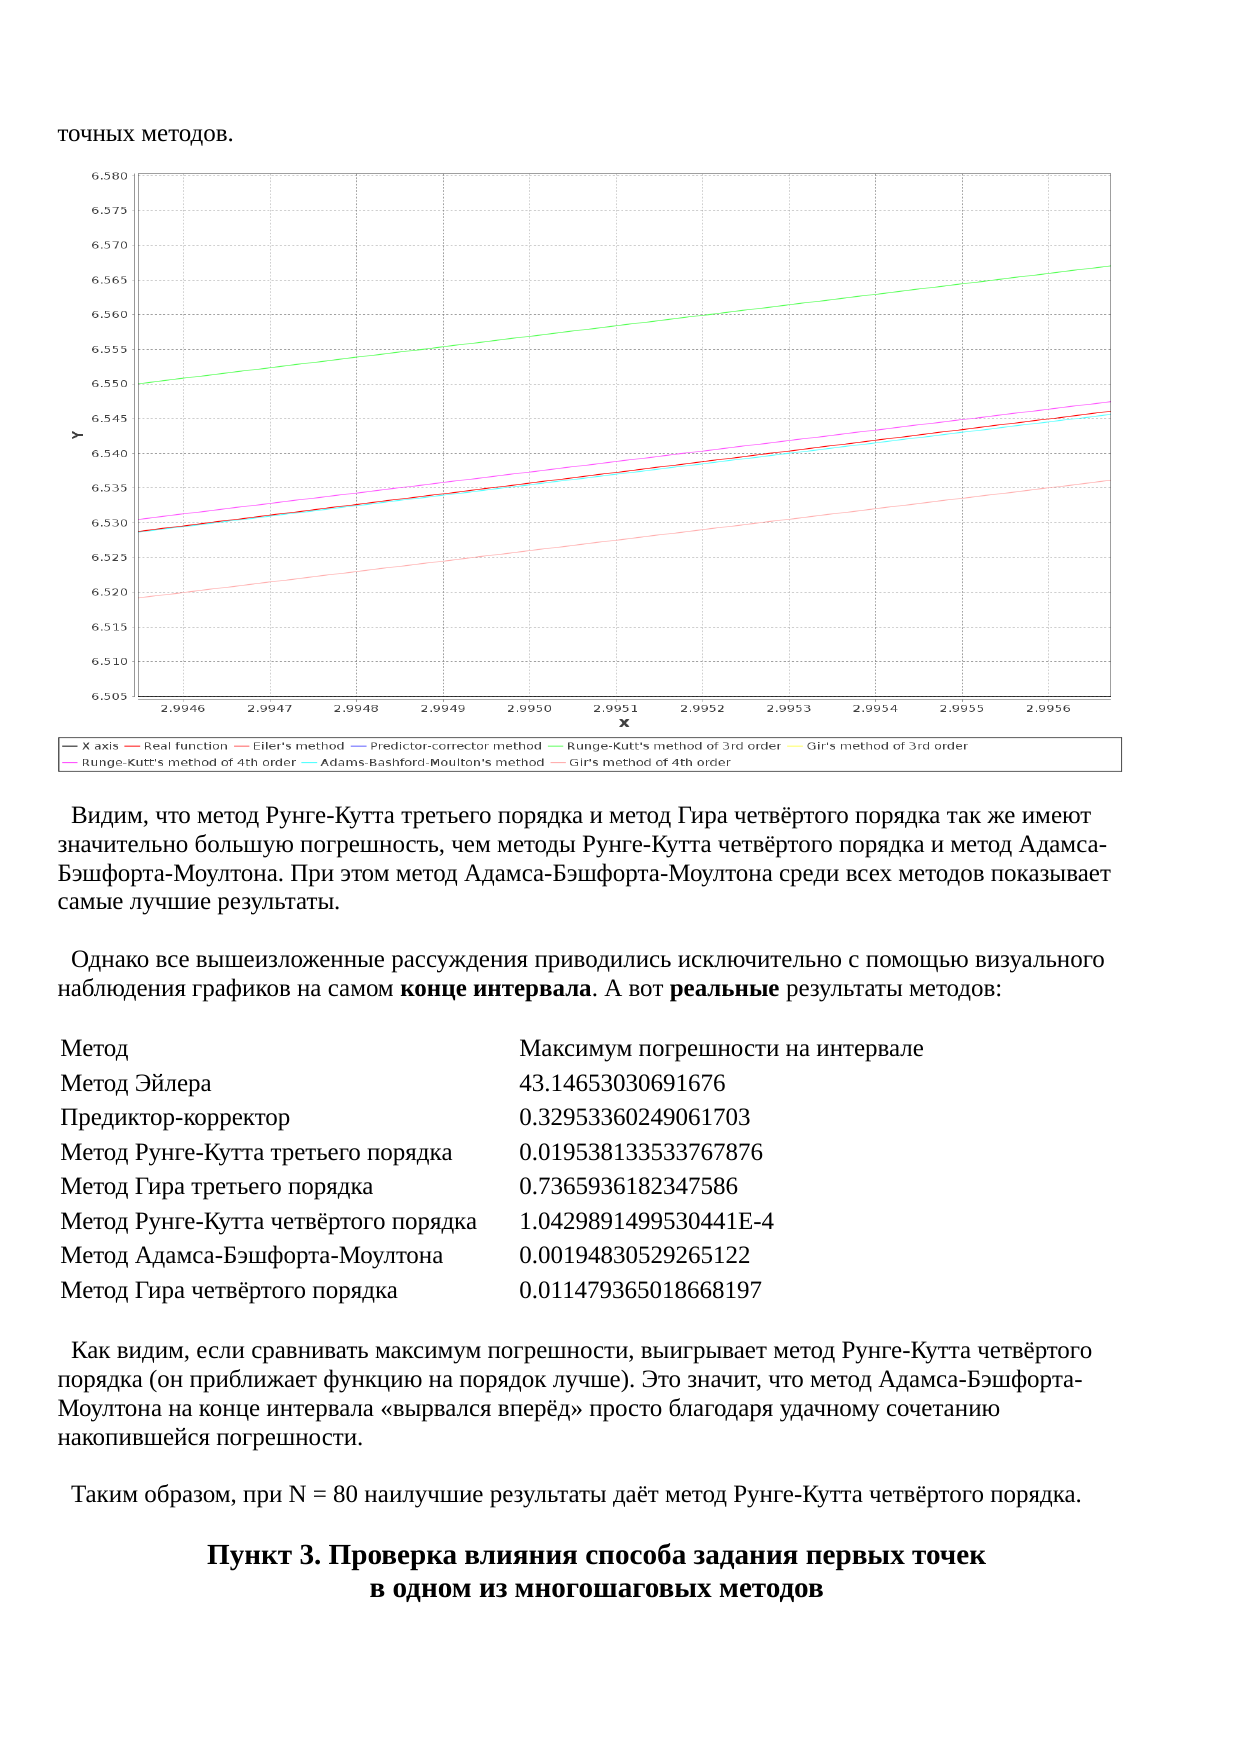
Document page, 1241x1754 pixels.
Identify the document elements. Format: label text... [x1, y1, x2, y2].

table_cell Предиктор-корректор [57, 1099, 516, 1134]
table_cell 0.7365936182347586 [516, 1169, 995, 1203]
table_cell Метод Адамса-Бэшфорта-Моултона [57, 1238, 516, 1272]
text в одном из многошаговых методов [57, 1570, 1122, 1604]
text Однако все вышеизложенные рассуждения приводились исключительно с помощью визуального наблюдения графиков на самом конце интервала. А вот реальные результаты методов: [57, 944, 1122, 1001]
text Как видим, если сравнивать максимум погрешности, выигрывает метод Рунге-Кутта четвёртого порядка (он приближает функцию на порядок лучше). Это значит, что метод Адамса-Бэшфорта-Моултона на конце интервала «вырвался вперёд» просто благодаря удачному сочетанию накопившейся погрешности. [57, 1336, 1122, 1451]
table_cell 0.011479365018668197 [516, 1272, 995, 1307]
table_cell Метод Рунге-Кутта четвёртого порядка [57, 1203, 516, 1238]
picture [57, 146, 1123, 772]
table_cell 1.0429891499530441E-4 [516, 1203, 995, 1238]
table_cell 0.019538133533767876 [516, 1134, 995, 1168]
table_cell Метод Рунге-Кутта третьего порядка [57, 1134, 516, 1168]
table_header Метод [57, 1030, 516, 1065]
text точных методов. [57, 118, 1122, 146]
text Таким образом, при N = 80 наилучшие результаты даёт метод Рунге-Кутта четвёртого порядка. [57, 1479, 1122, 1508]
text Пункт 3. Проверка влияния способа задания первых точек [57, 1537, 1122, 1570]
table_cell Метод Гира третьего порядка [57, 1169, 516, 1203]
table_cell 0.00194830529265122 [516, 1238, 995, 1272]
table_cell 43.14653030691676 [516, 1065, 995, 1099]
text Видим, что метод Рунге-Кутта третьего порядка и метод Гира четвёртого порядка так же имеют значительно большую погрешность, чем методы Рунге-Кутта четвёртого порядка и метод Адамса-Бэшфорта-Моултона. При этом метод Адамса-Бэшфорта-Моултона среди всех методов показывает самые лучшие результаты. [57, 800, 1122, 915]
table_cell Метод Эйлера [57, 1065, 516, 1099]
table_cell Метод Гира четвёртого порядка [57, 1272, 516, 1307]
table_cell 0.32953360249061703 [516, 1099, 995, 1134]
table_header Максимум погрешности на интервале [516, 1030, 995, 1065]
